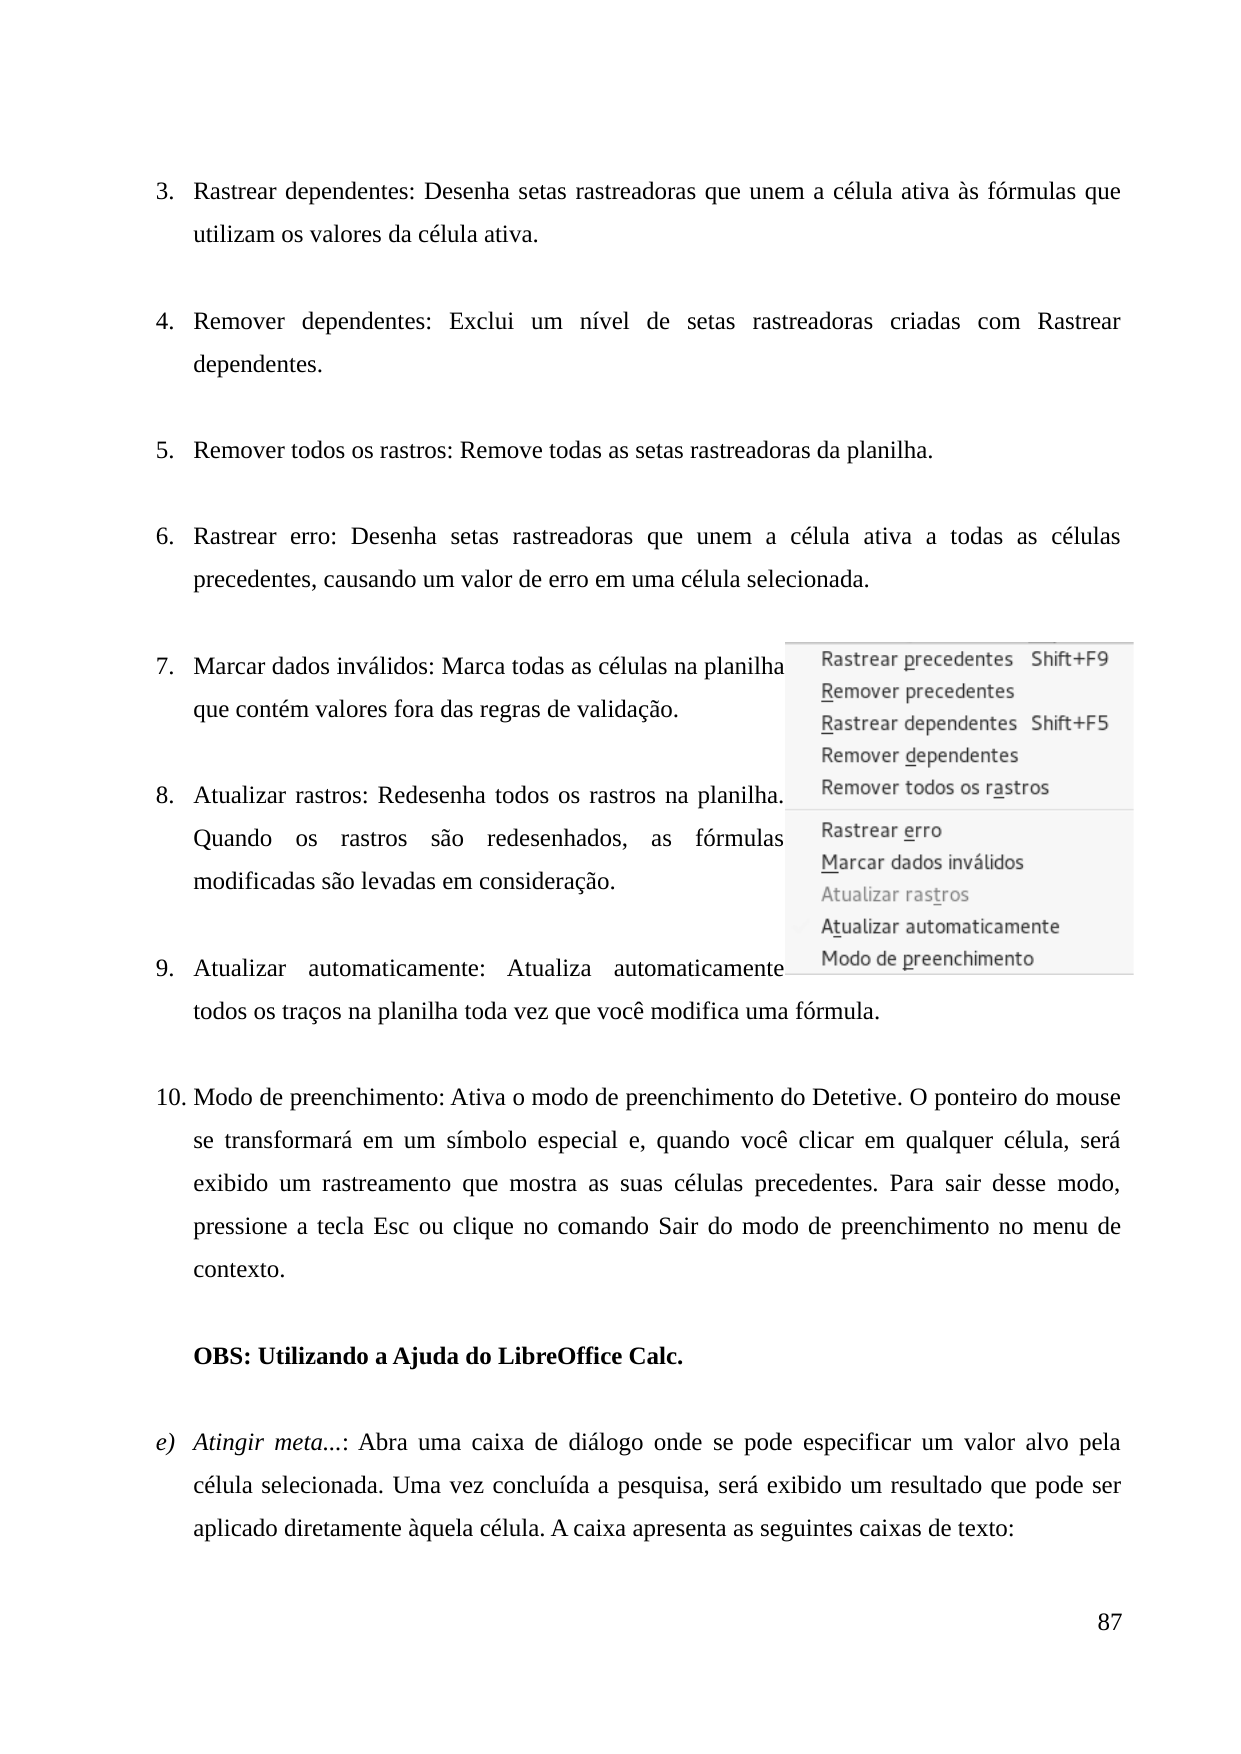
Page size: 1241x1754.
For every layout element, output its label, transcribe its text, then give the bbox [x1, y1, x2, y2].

list Remover todos os rastros: Remove todas as setas rastreadoras da planilha. [156, 435, 1122, 464]
list Modo de preenchimento: Ativa o modo de preenchimento do Detetive. O ponteiro do mouse se transformará em um símbolo especial e, quando você clicar em qualquer célula, será exibido um rastreamento que mostra as suas células precedentes. Para sair desse modo, pressione a tecla Esc ou clique no comando Sair do modo de preenchimento no menu de contexto. [156, 1082, 1122, 1283]
list Atualizar rastros: Redesenha todos os rastros na planilha. Quando os rastros são redesenhados, as fórmulas modificadas são levadas em consideração. [156, 780, 785, 895]
list Marcar dados inválidos: Marca todas as células na planilha que contém valores fora das regras de validação. [156, 651, 785, 723]
picture [785, 642, 1134, 975]
list Atualizar automaticamente: Atualiza automaticamente todos os traços na planilha toda vez que você modifica uma fórmula. [156, 953, 1122, 1024]
list Atingir meta...: Abra uma caixa de diálogo onde se pode especificar um valor alvo pela célula selecionada. Uma vez concluída a pesquisa, será exibido um resultado que pode ser aplicado diretamente àquela célula. A caixa apresenta as seguintes caixas de texto: [156, 1427, 1122, 1542]
list Rastrear erro: Desenha setas rastreadoras que unem a célula ativa a todas as células precedentes, causando um valor de erro em uma célula selecionada. [156, 521, 1122, 593]
list Rastrear dependentes: Desenha setas rastreadoras que unem a célula ativa às fórmulas que utilizam os valores da célula ativa. [156, 176, 1122, 248]
list Remover dependentes: Exclui um nível de setas rastreadoras criadas com Rastrear dependentes. [156, 306, 1122, 378]
text OBS: Utilizando a Ajuda do LibreOffice Calc. [156, 1341, 1122, 1369]
